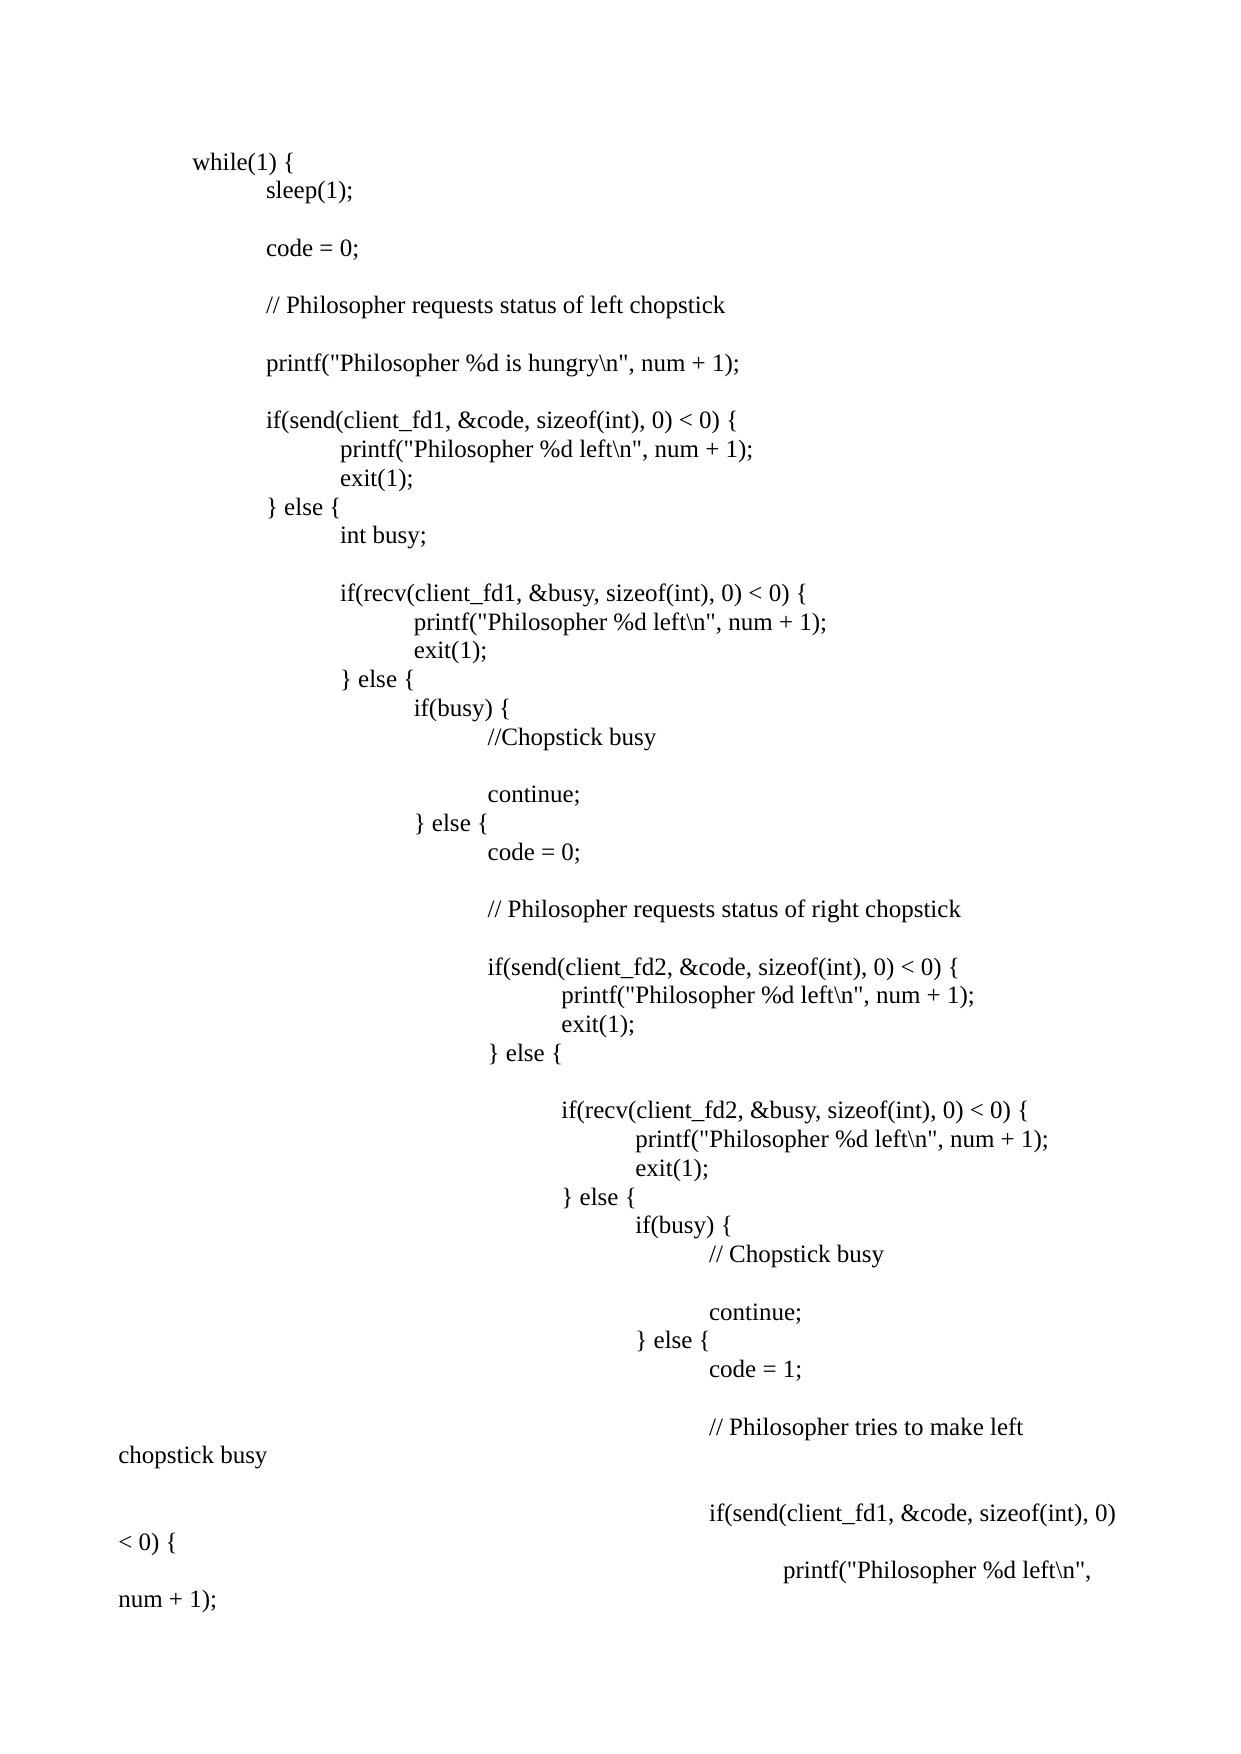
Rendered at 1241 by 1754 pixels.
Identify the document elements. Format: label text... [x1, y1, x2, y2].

text if(recv(client_fd1, &busy, sizeof(int), 0) < 0) { [118, 578, 1122, 607]
text if(send(client_fd1, &code, sizeof(int), 0) < 0) { [118, 406, 1122, 434]
text // Philosopher requests status of left chopstick [118, 291, 1122, 319]
text printf("Philosopher %d left\n", num + 1); [118, 1124, 1122, 1153]
text int busy; [118, 521, 1122, 549]
text code = 0; [118, 233, 1122, 262]
text if(recv(client_fd2, &busy, sizeof(int), 0) < 0) { [118, 1096, 1122, 1124]
text } else { [118, 1326, 1122, 1354]
text if(busy) { [118, 1211, 1122, 1239]
text sleep(1); [118, 176, 1122, 204]
text if(send(client_fd1, &code, sizeof(int), 0) < 0) { [118, 1498, 1122, 1556]
text exit(1); [118, 636, 1122, 664]
text exit(1); [118, 1153, 1122, 1182]
text printf("Philosopher %d left\n", num + 1); [118, 1556, 1122, 1613]
text printf("Philosopher %d left\n", num + 1); [118, 981, 1122, 1009]
text } else { [118, 664, 1122, 693]
text printf("Philosopher %d left\n", num + 1); [118, 434, 1122, 463]
text // Philosopher tries to make left chopstick busy [118, 1412, 1122, 1469]
text } else { [118, 1038, 1122, 1067]
text if(send(client_fd2, &code, sizeof(int), 0) < 0) { [118, 952, 1122, 981]
text code = 1; [118, 1354, 1122, 1383]
text // Philosopher requests status of right chopstick [118, 894, 1122, 923]
text printf("Philosopher %d is hungry\n", num + 1); [118, 348, 1122, 377]
text continue; [118, 1297, 1122, 1326]
text while(1) { [118, 147, 1122, 176]
text // Chopstick busy [118, 1239, 1122, 1268]
text exit(1); [118, 463, 1122, 492]
text exit(1); [118, 1009, 1122, 1038]
text printf("Philosopher %d left\n", num + 1); [118, 607, 1122, 636]
text //Chopstick busy [118, 722, 1122, 751]
text code = 0; [118, 837, 1122, 866]
text continue; [118, 779, 1122, 808]
text } else { [118, 1182, 1122, 1211]
text } else { [118, 808, 1122, 837]
text if(busy) { [118, 693, 1122, 722]
text } else { [118, 492, 1122, 521]
